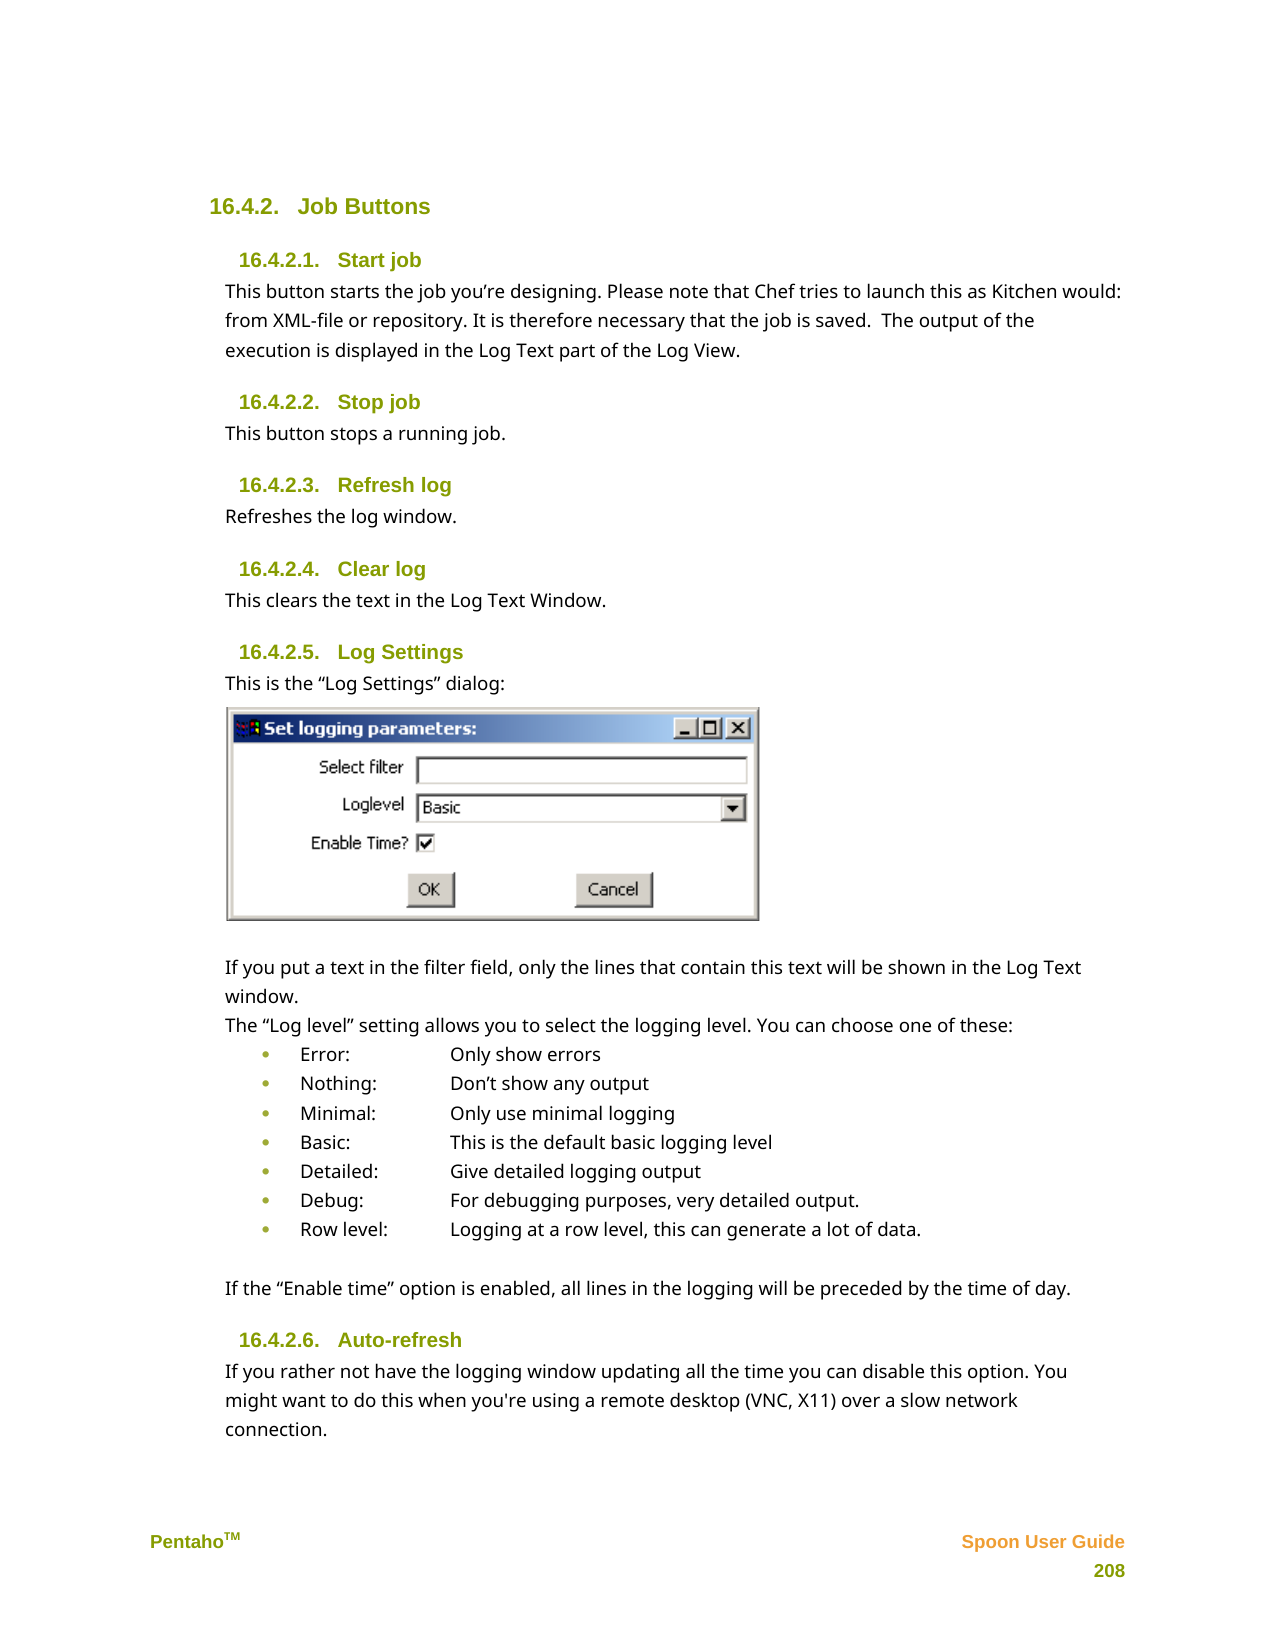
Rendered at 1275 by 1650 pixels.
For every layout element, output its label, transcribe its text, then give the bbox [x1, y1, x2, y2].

text If you put a text in the filter field, only the lines that contain this text will be shown in the Log Text window. [225, 951, 1125, 1009]
subtitle Stop job [239, 382, 1125, 416]
text Refreshes the log window. [225, 501, 1125, 530]
subtitle Log Settings [239, 632, 1125, 667]
subtitle Job Buttons [209, 186, 1125, 221]
text If you rather not have the logging window updating all the time you can disable this option. You might want to do this when you're using a remote desktop (VNC, X11) over a slow network connection. [225, 1355, 1125, 1442]
list Basic: This is the default basic logging level [262, 1126, 1125, 1155]
text This clears the text in the Log Text Window. [225, 584, 1125, 613]
text This is the “Log Settings” dialog: [225, 667, 1125, 697]
subtitle Refresh log [239, 465, 1125, 500]
list Nothing: Don’t show any output [262, 1067, 1125, 1097]
list Row level: Logging at a row level, this can generate a lot of data. [262, 1213, 1125, 1242]
text If the “Enable time” option is enabled, all lines in the logging will be preceded by the time of day. [225, 1272, 1125, 1301]
text The “Log level” setting allows you to select the logging level. You can choose one of these: [225, 1009, 1125, 1038]
list Minimal: Only use minimal logging [262, 1097, 1125, 1126]
subtitle Auto-refresh [239, 1319, 1125, 1354]
list Error: Only show errors [262, 1038, 1125, 1067]
list Detailed: Give detailed logging output [262, 1155, 1125, 1184]
text This button starts the job you’re designing. Please note that Chef tries to launch this as Kitchen would: from XML-file or repository. It is therefore necessary that the job is saved. The output of the execution is displayed in the Log Text part of the Log View. [225, 275, 1125, 363]
list Debug: For debugging purposes, very detailed output. [262, 1184, 1125, 1213]
text This button stops a running job. [225, 417, 1125, 446]
subtitle Clear log [239, 548, 1125, 583]
subtitle Start job [239, 240, 1125, 275]
